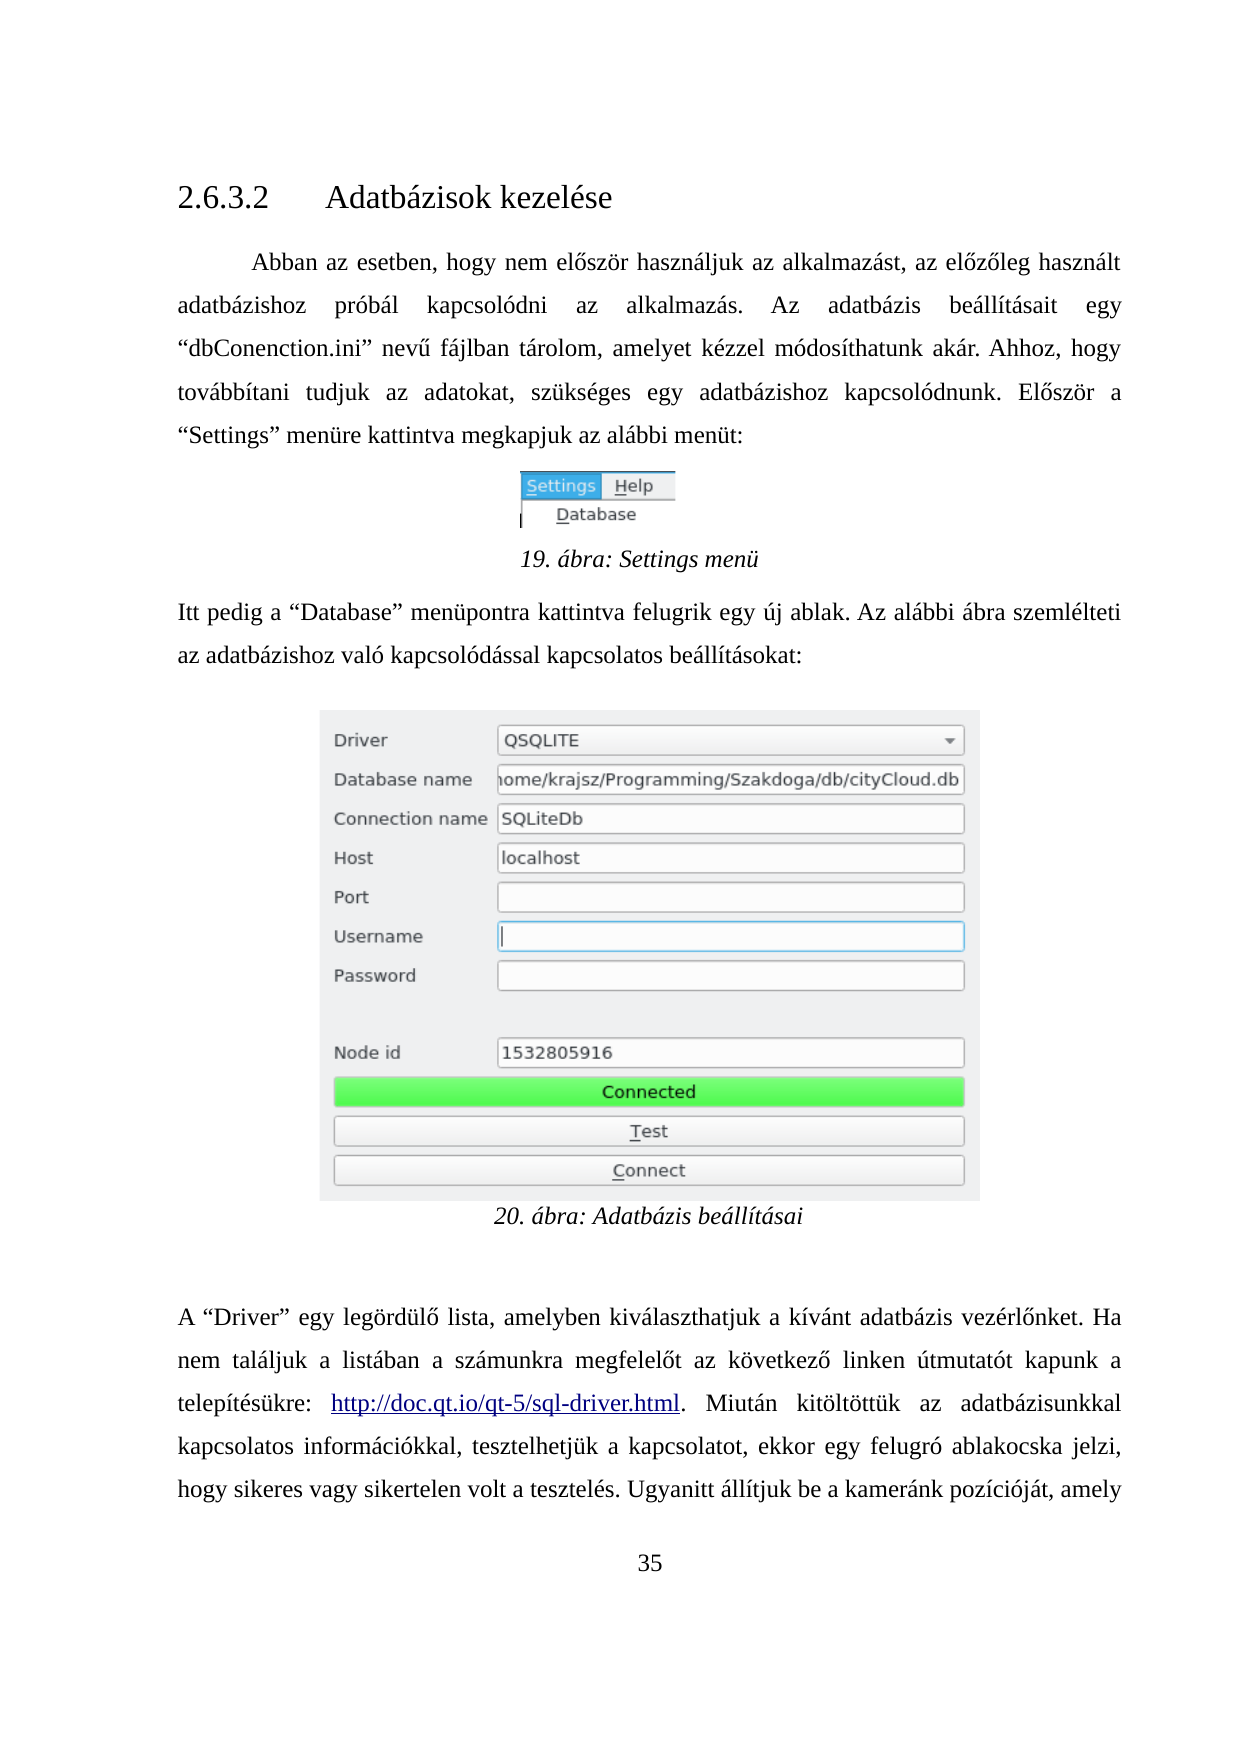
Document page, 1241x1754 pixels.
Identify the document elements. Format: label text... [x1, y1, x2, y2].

text Itt pedig a “Database” menüpontra kattintva felugrik egy új ablak. Az alábbi ábra szemlélteti az adatbázishoz való kapcsolódással kapcsolatos beállításokat: [177, 477, 1122, 669]
subtitle Adatbázisok kezelése [177, 177, 1122, 216]
text A “Driver” egy legördülő lista, amelyben kiválaszthatjuk a kívánt adatbázis vezérlőnket. Ha nem találjuk a listában a számunkra megfelelőt az következő linken útmutatót kapunk a telepítésükre: http://doc.qt.io/qt-5/sql-driver.html. Miután kitöltöttük az adatbázisunkkal kapcsolatos információkkal, tesztelhetjük a kapcsolatot, ekkor egy felugró ablakocska jelzi, hogy sikeres vagy sikertelen volt a tesztelés. Ugyanitt állítjuk be a kameránk pozícióját, amely [177, 1302, 1122, 1503]
text 19. ábra: Settings menü [520, 472, 779, 572]
picture [520, 471, 676, 528]
picture [319, 710, 980, 1201]
text 20. ábra: Adatbázis beállításai [319, 1201, 980, 1229]
text Abban az esetben, hogy nem először használjuk az alkalmazást, az előzőleg használt adatbázishoz próbál kapcsolódni az alkalmazás. Az adatbázis beállításait egy “dbConenction.ini” nevű fájlban tárolom, amelyet kézzel módosíthatunk akár. Ahhoz, hogy továbbítani tudjuk az adatokat, szükséges egy adatbázishoz kapcsolódnunk. Először a “Settings” menüre kattintva megkapjuk az alábbi menüt: [177, 247, 1122, 448]
text [520, 459, 779, 472]
